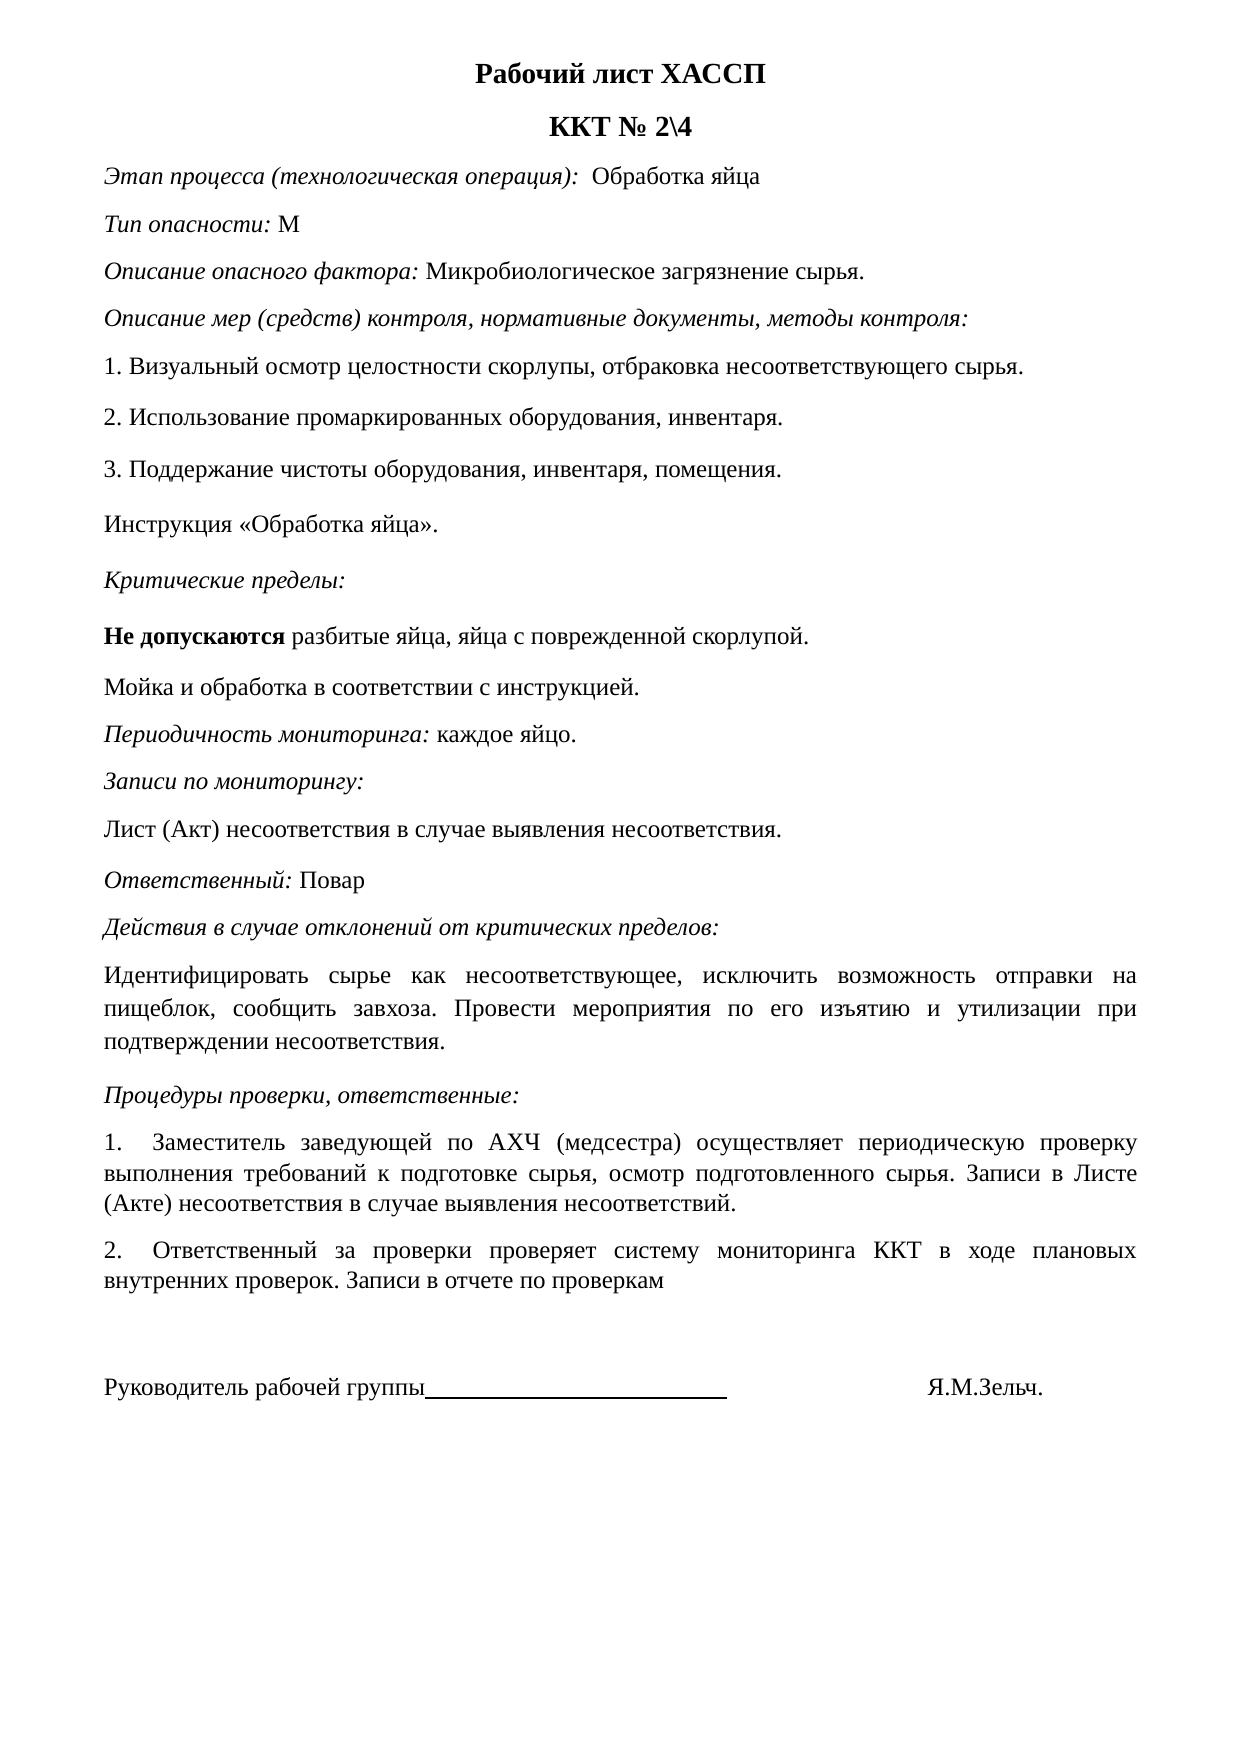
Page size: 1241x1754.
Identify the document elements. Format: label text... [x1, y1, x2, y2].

list Визуальный осмотр целостности скорлупы, отбраковка несоответствующего сырья. [103, 351, 1148, 379]
text Не допускаются разбитые яйца, яйца с поврежденной скорлупой. Мойка и обработка в соответствии с инструкцией. [103, 621, 814, 701]
text Лист (Акт) несоответствия в случае выявления несоответствия. [103, 814, 1148, 842]
text Действия в случае отклонений от критических пределов: [103, 912, 1148, 941]
text Инструкция «Обработка яйца». [103, 509, 1148, 538]
text Описание опасного фактора: Микробиологическое загрязнение сырья. [103, 256, 1148, 285]
text Описание мер (средств) контроля, нормативные документы, методы контроля: [103, 303, 1148, 332]
text Тип опасности: М [103, 209, 1148, 238]
text Критические пределы: [103, 565, 1148, 594]
text Этап процесса (технологическая операция): Обработка яйца [103, 162, 1148, 190]
text Записи по мониторингу: [103, 766, 1148, 795]
list Ответственный за проверки проверяет систему мониторинга ККТ в ходе плановых внутренних проверок. Записи в отчете по проверкам [103, 1235, 1136, 1294]
text Руководитель рабочей группы Я.М.Зельч. [103, 1372, 1148, 1401]
text Процедуры проверки, ответственные: [103, 1080, 1148, 1108]
text Идентифицировать сырье как несоответствующее, исключить возможность отправки на пищеблок, сообщить завхоза. Провести мероприятия по его изъятию и утилизации при подтверждении несоответствия. [103, 960, 1137, 1055]
subtitle Рабочий лист ХАССП ККТ № 2\4 [457, 57, 784, 143]
list Поддержание чистоты оборудования, инвентаря, помещения. [103, 454, 1148, 483]
list Заместитель заведующей по АХЧ (медсестра) осуществляет периодическую проверку выполнения требований к подготовке сырья, осмотр подготовленного сырья. Записи в Листе (Акте) несоответствия в случае выявления несоответствий. [103, 1127, 1138, 1217]
text Ответственный: Повар [103, 865, 1148, 894]
list Использование промаркированных оборудования, инвентаря. [103, 402, 1148, 431]
text Периодичность мониторинга: каждое яйцо. [103, 723, 1148, 748]
